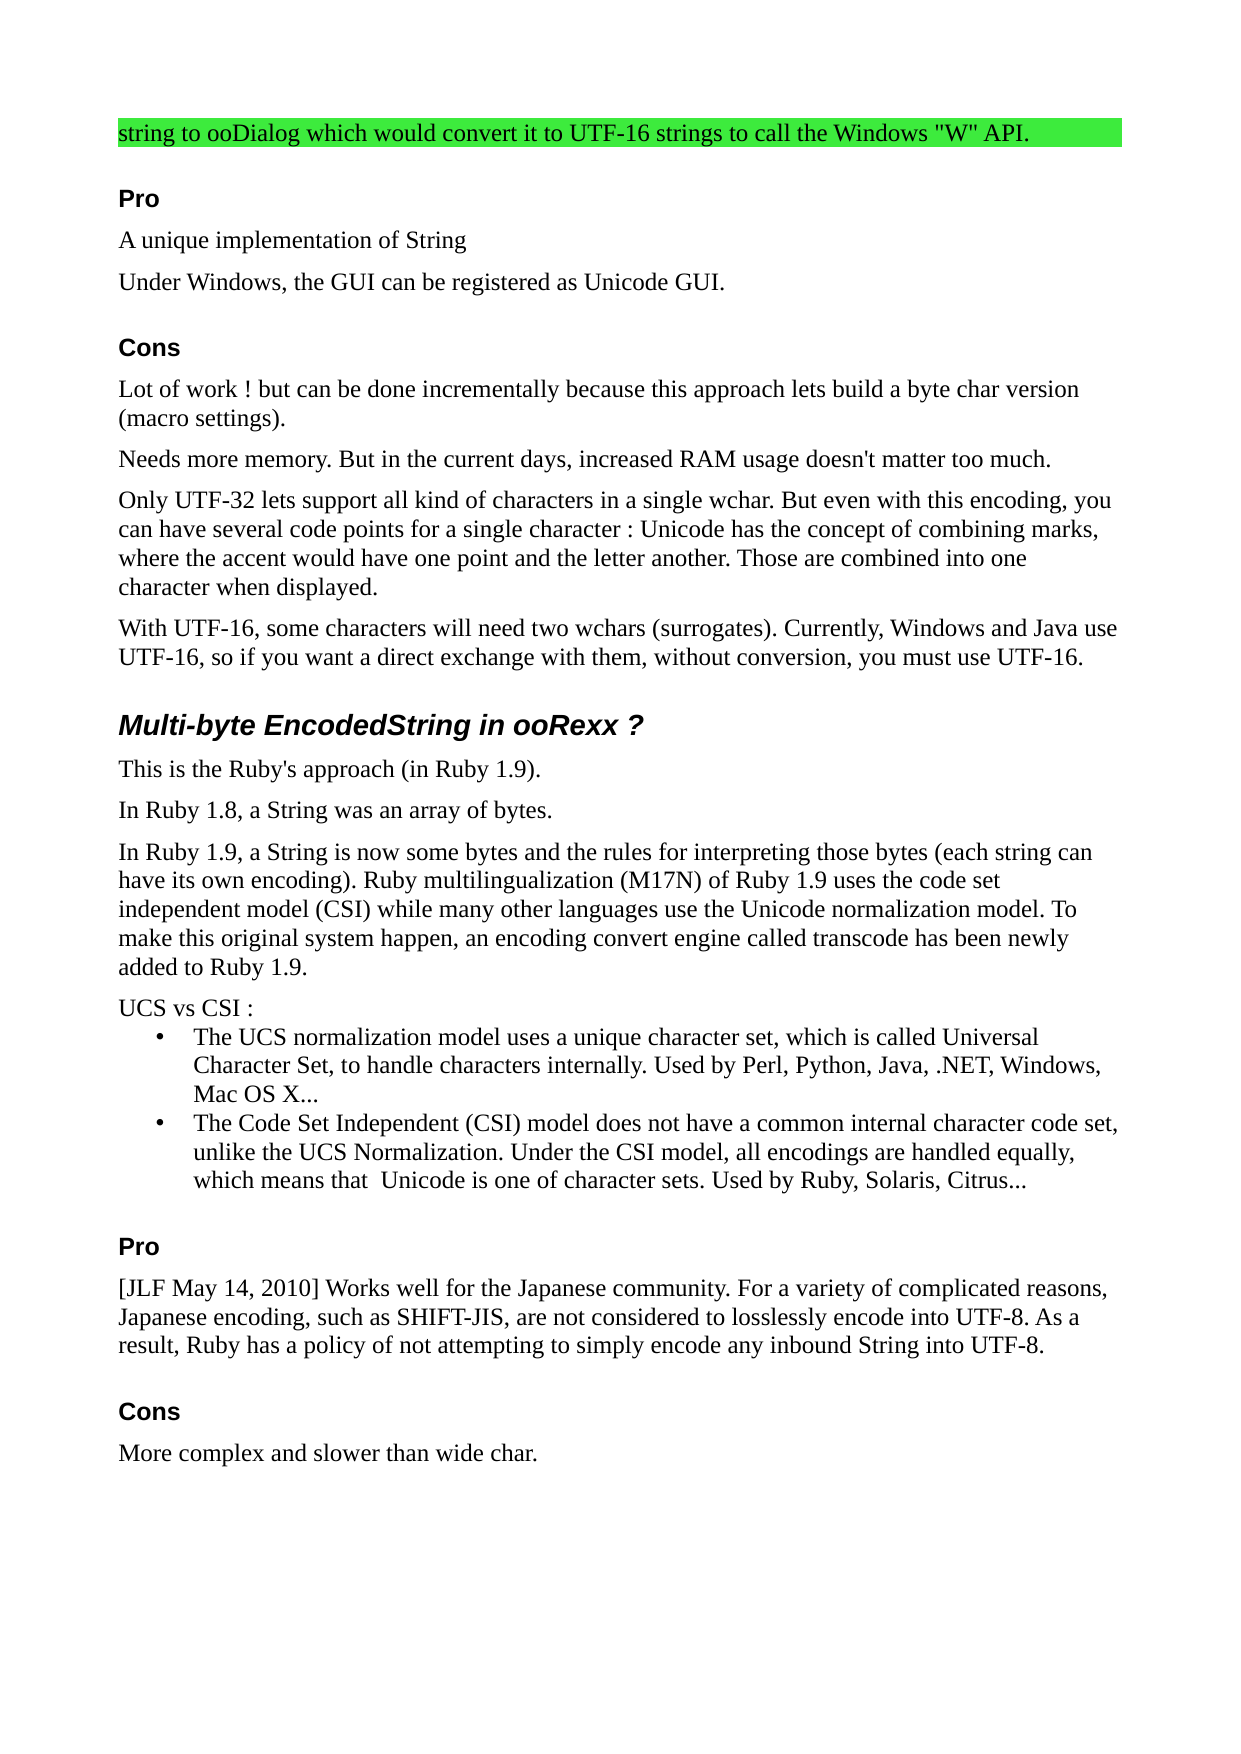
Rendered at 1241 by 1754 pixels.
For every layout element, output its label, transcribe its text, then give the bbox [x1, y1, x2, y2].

text UCS vs CSI : [118, 993, 1122, 1022]
subtitle Cons [118, 333, 1122, 362]
subtitle Pro [118, 1232, 1122, 1260]
text More complex and slower than wide char. [118, 1438, 1122, 1467]
text Under Windows, the GUI can be registered as Unicode GUI. [118, 267, 1122, 296]
subtitle Pro [118, 184, 1122, 213]
text [JLF May 14, 2010] Works well for the Japanese community. For a variety of complicated reasons, Japanese encoding, such as SHIFT-JIS, are not considered to losslessly encode into UTF-8. As a result, Ruby has a policy of not attempting to simply encode any inbound String into UTF-8. [118, 1273, 1122, 1359]
text Lot of work ! but can be done incrementally because this approach lets build a byte char version (macro settings). [118, 374, 1122, 432]
text In Ruby 1.8, a String was an array of bytes. [118, 795, 1122, 824]
text Needs more memory. But in the current days, increased RAM usage doesn't matter too much. [118, 444, 1122, 473]
text With UTF-16, some characters will need two wchars (surrogates). Currently, Windows and Java use UTF-16, so if you want a direct exchange with them, without conversion, you must use UTF-16. [118, 613, 1122, 671]
text Only UTF-32 lets support all kind of characters in a single wchar. But even with this encoding, you can have several code points for a single character : Unicode has the concept of combining marks, where the accent would have one point and the letter another. Those are combined into one character when displayed. [118, 486, 1122, 601]
text In Ruby 1.9, a String is now some bytes and the rules for interpreting those bytes (each string can have its own encoding). Ruby multilingualization (M17N) of Ruby 1.9 uses the code set independent model (CSI) while many other languages use the Unicode normalization model. To make this original system happen, an encoding convert engine called transcode has been newly added to Ruby 1.9. [118, 837, 1122, 980]
text string to ooDialog which would convert it to UTF-16 strings to call the Windows "W" API. [118, 118, 1122, 147]
text A unique implementation of String [118, 226, 1122, 254]
list The Code Set Independent (CSI) model does not have a common internal character code set, unlike the UCS Normalization. Under the CSI model, all encodings are handled equally, which means that Unicode is one of character sets. Used by Ruby, Solaris, Citrus... [156, 1108, 1122, 1194]
list The UCS normalization model uses a unique character set, which is called Universal Character Set, to handle characters internally. Used by Perl, Python, Java, .NET, Windows, Mac OS X... [156, 1022, 1122, 1108]
subtitle Cons [118, 1397, 1122, 1425]
text This is the Ruby's approach (in Ruby 1.9). [118, 754, 1122, 783]
subtitle Multi-byte EncodedString in ooRexx ? [118, 708, 1122, 742]
